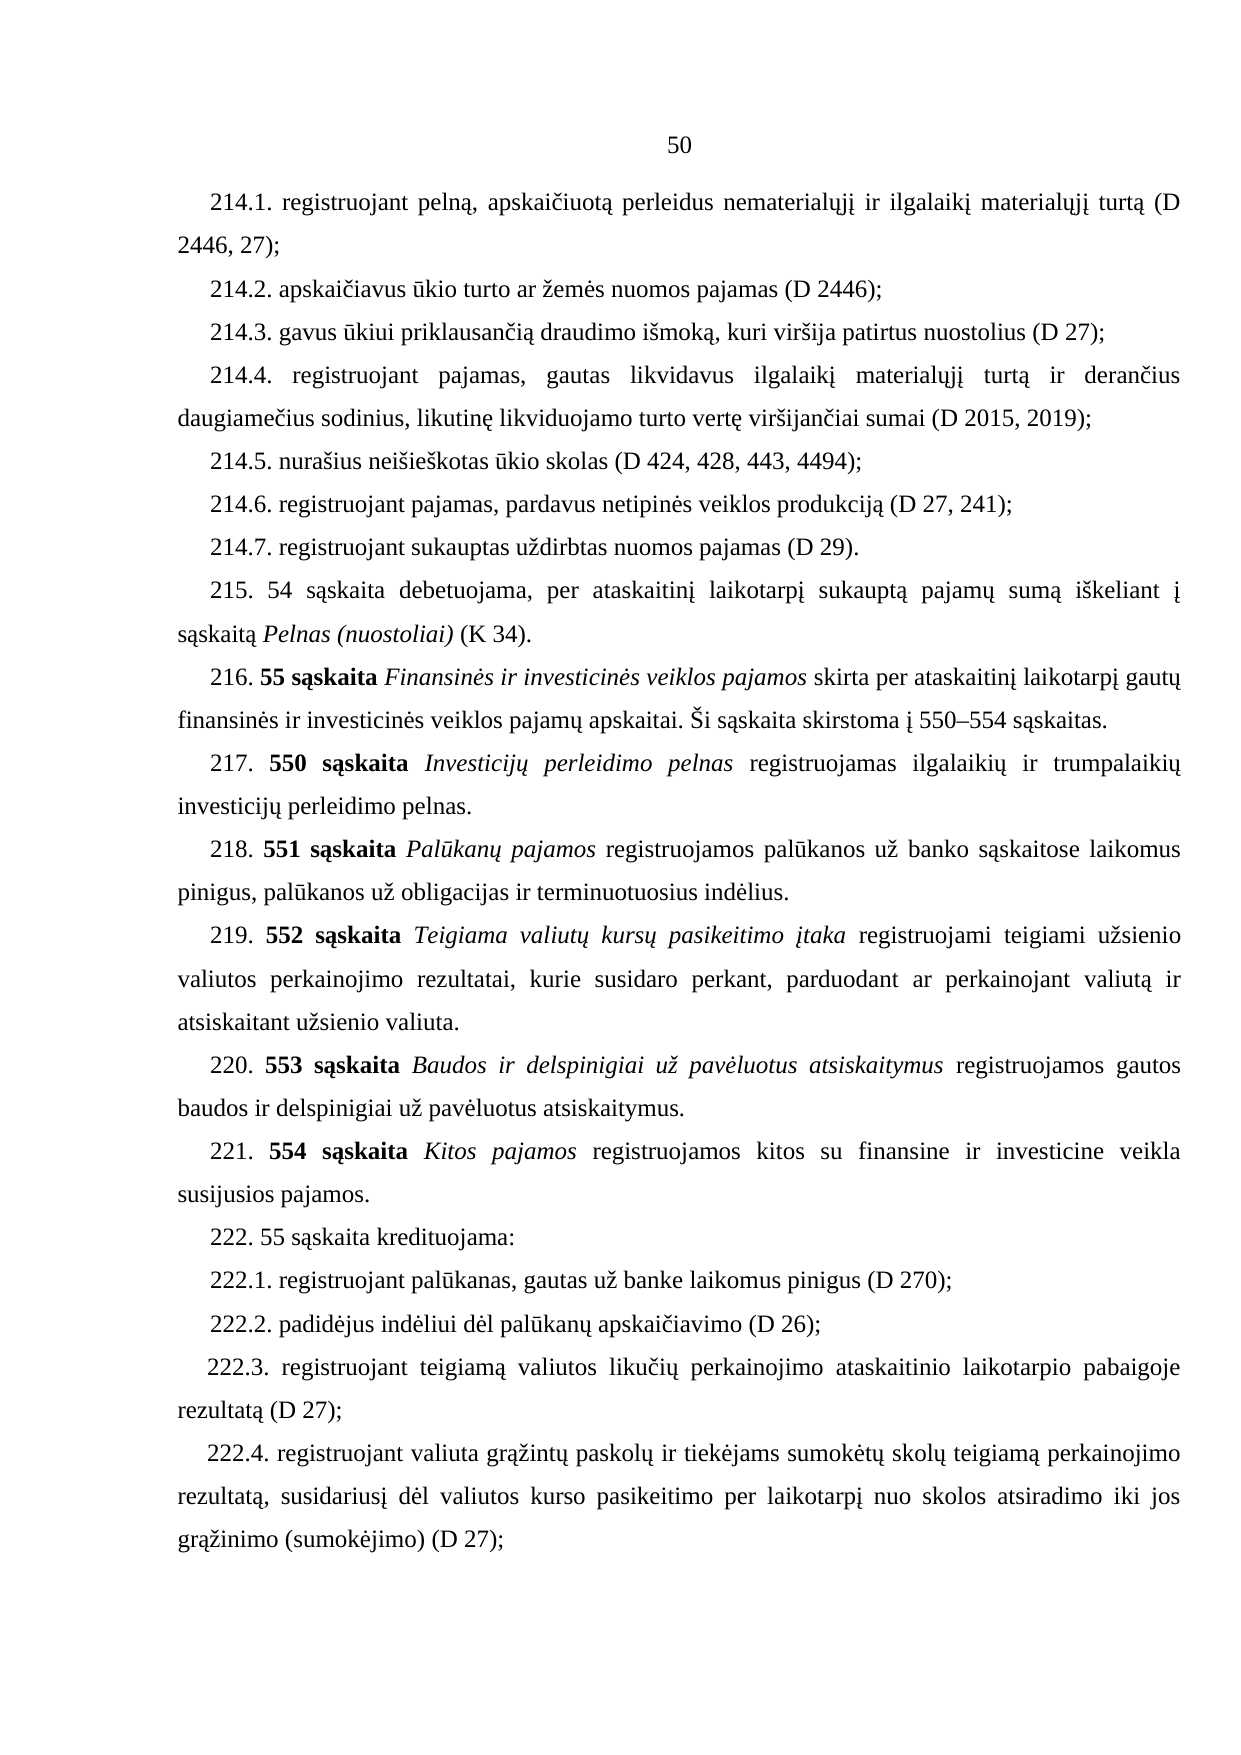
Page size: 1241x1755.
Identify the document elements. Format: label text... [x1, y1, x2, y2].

text 214.5. nurašius neišieškotas ūkio skolas (D 424, 428, 443, 4494); [177, 446, 1181, 475]
text 214.7. registruojant sukauptas uždirbtas nuomos pajamas (D 29). [177, 532, 1181, 561]
text 221. 554 sąskaita Kitos pajamos registruojamos kitos su finansine ir investicine veikla susijusios pajamos. [177, 1136, 1181, 1208]
text 216. 55 sąskaita Finansinės ir investicinės veiklos pajamos skirta per ataskaitinį laikotarpį gautų finansinės ir investicinės veiklos pajamų apskaitai. Ši sąskaita skirstoma į 550–554 sąskaitas. [177, 662, 1181, 734]
text 214.3. gavus ūkiui priklausančią draudimo išmoką, kuri viršija patirtus nuostolius (D 27); [177, 317, 1181, 346]
text 214.2. apskaičiavus ūkio turto ar žemės nuomos pajamas (D 2446); [177, 274, 1181, 302]
text 214.4. registruojant pajamas, gautas likvidavus ilgalaikį materialųjį turtą ir derančius daugiamečius sodinius, likutinę likviduojamo turto vertę viršijančiai sumai (D 2015, 2019); [177, 360, 1181, 432]
text 214.1. registruojant pelną, apskaičiuotą perleidus nematerialųjį ir ilgalaikį materialųjį turtą (D 2446, 27); [177, 187, 1181, 259]
text 222.3. registruojant teigiamą valiutos likučių perkainojimo ataskaitinio laikotarpio pabaigoje rezultatą (D 27); [177, 1352, 1181, 1424]
text 222.4. registruojant valiuta grąžintų paskolų ir tiekėjams sumokėtų skolų teigiamą perkainojimo rezultatą, susidariusį dėl valiutos kurso pasikeitimo per laikotarpį nuo skolos atsiradimo iki jos grąžinimo (sumokėjimo) (D 27); [177, 1438, 1181, 1553]
text 214.6. registruojant pajamas, pardavus netipinės veiklos produkciją (D 27, 241); [177, 489, 1181, 518]
text 219. 552 sąskaita Teigiama valiutų kursų pasikeitimo įtaka registruojami teigiami užsienio valiutos perkainojimo rezultatai, kurie susidaro perkant, parduodant ar perkainojant valiutą ir atsiskaitant užsienio valiuta. [177, 921, 1181, 1036]
text 220. 553 sąskaita Baudos ir delspinigiai už pavėluotus atsiskaitymus registruojamos gautos baudos ir delspinigiai už pavėluotus atsiskaitymus. [177, 1050, 1181, 1122]
text 217. 550 sąskaita Investicijų perleidimo pelnas registruojamas ilgalaikių ir trumpalaikių investicijų perleidimo pelnas. [177, 748, 1181, 820]
text 218. 551 sąskaita Palūkanų pajamos registruojamos palūkanos už banko sąskaitose laikomus pinigus, palūkanos už obligacijas ir terminuotuosius indėlius. [177, 834, 1181, 906]
text 222.2. padidėjus indėliui dėl palūkanų apskaičiavimo (D 26); [177, 1309, 1181, 1337]
text 222. 55 sąskaita kredituojama: [177, 1222, 1181, 1251]
text 222.1. registruojant palūkanas, gautas už banke laikomus pinigus (D 270); [177, 1266, 1181, 1294]
text 215. 54 sąskaita debetuojama, per ataskaitinį laikotarpį sukauptą pajamų sumą iškeliant į sąskaitą Pelnas (nuostoliai) (K 34). [177, 576, 1181, 647]
